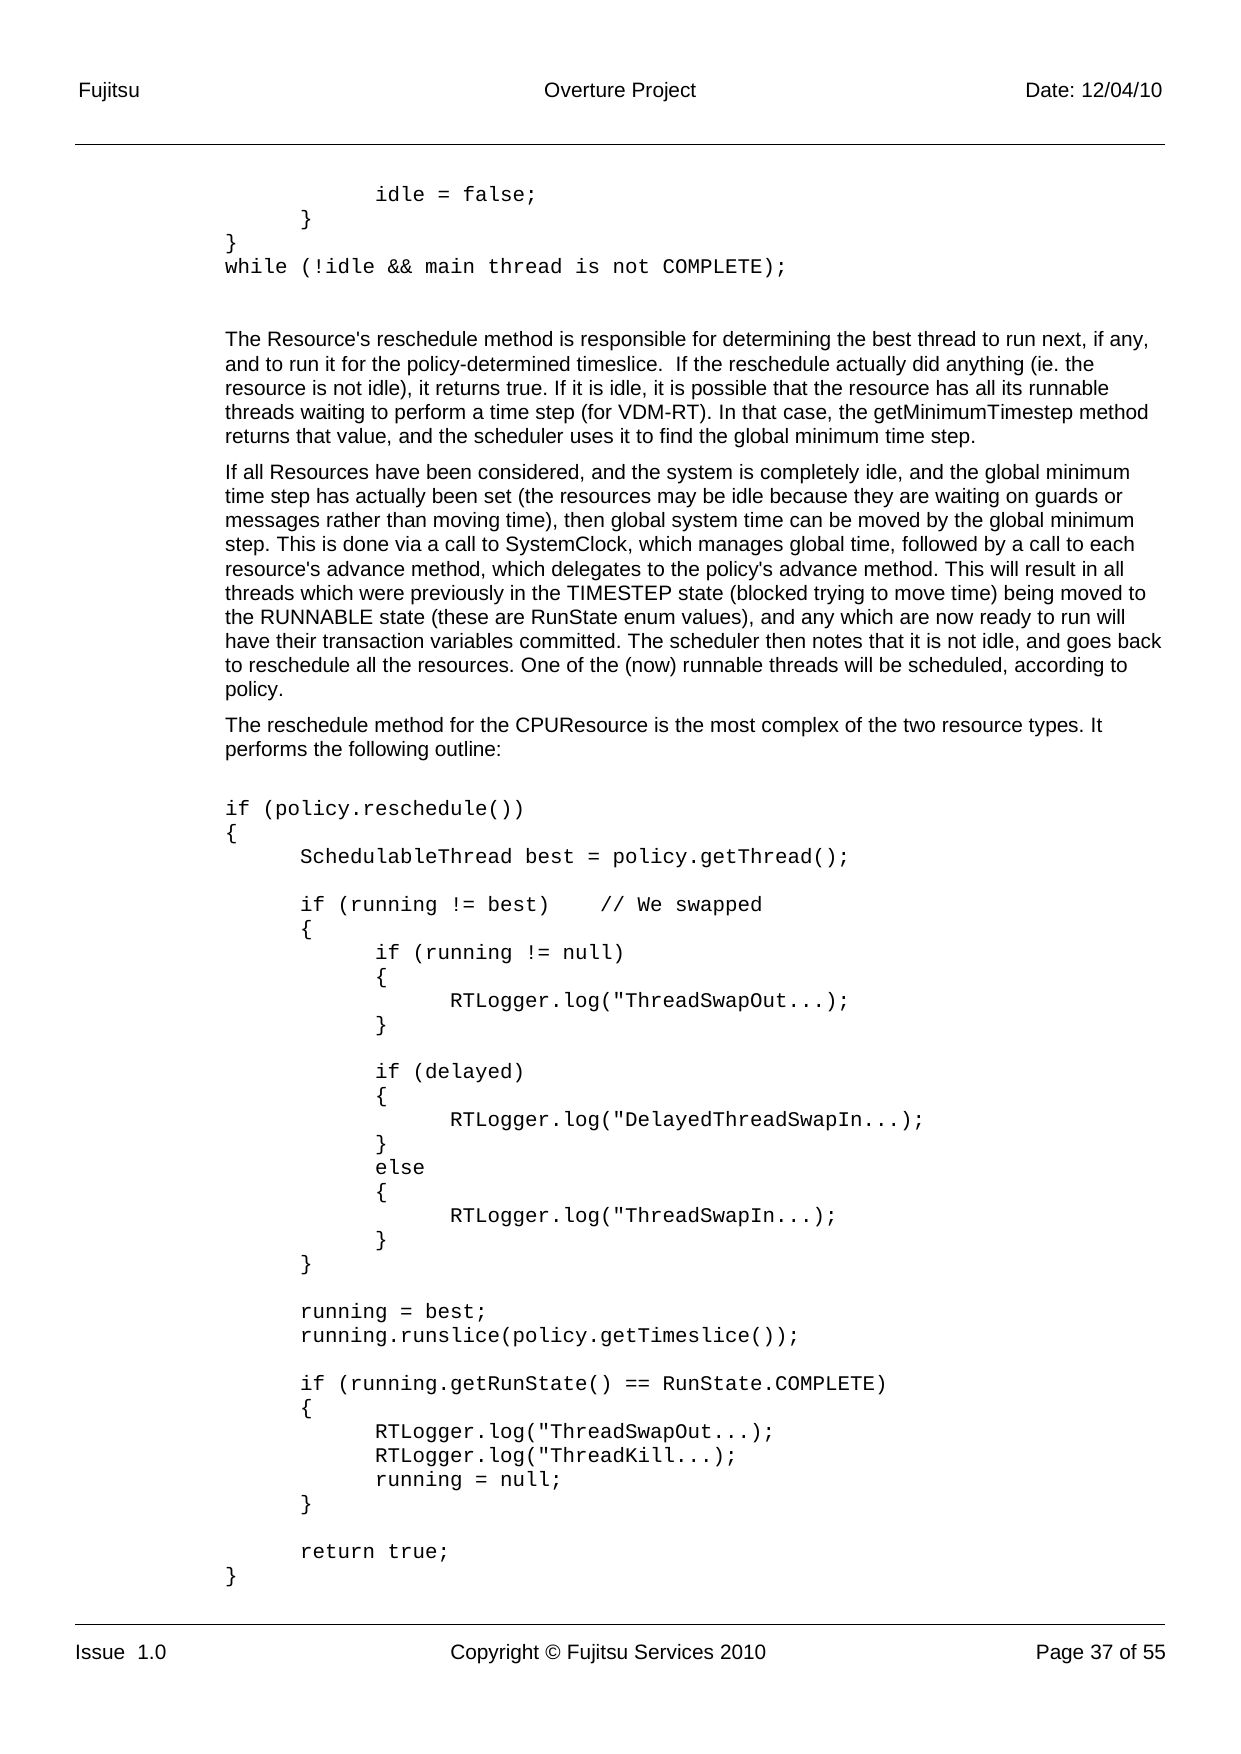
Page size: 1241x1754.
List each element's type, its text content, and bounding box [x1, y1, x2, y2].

text { [225, 966, 1165, 989]
text if (delayed) [225, 1061, 1165, 1085]
text } [225, 232, 1165, 256]
text if (running != best) // We swapped [225, 894, 1165, 918]
text } [225, 1564, 1165, 1588]
text while (!idle && main thread is not COMPLETE); [225, 256, 1165, 279]
text return true; [225, 1541, 1165, 1564]
text RTLogger.log("ThreadSwapIn...); [225, 1205, 1165, 1229]
text If all Resources have been considered, and the system is completely idle, and the global minimum time step has actually been set (the resources may be idle because they are waiting on guards or messages rather than moving time), then global system time can be moved by the global minimum step. This is done via a call to SystemClock, which manages global time, followed by a call to each resource's advance method, which delegates to the policy's advance method. This will result in all threads which were previously in the TIMESTEP state (blocked trying to move time) being moved to the RUNNABLE state (these are RunState enum values), and any which are now ready to run will have their transaction variables committed. The scheduler then notes that it is not idle, and goes back to reschedule all the resources. One of the (now) runnable threads will be scheduled, according to policy. [225, 460, 1165, 701]
text } [225, 1013, 1165, 1037]
text RTLogger.log("ThreadSwapOut...); [225, 989, 1165, 1013]
text else [225, 1157, 1165, 1181]
text running = best; [225, 1301, 1165, 1325]
text { [225, 1085, 1165, 1109]
text if (policy.reschedule()) [225, 798, 1165, 822]
text } [225, 1133, 1165, 1157]
text { [225, 1397, 1165, 1421]
text running = null; [225, 1469, 1165, 1493]
text RTLogger.log("DelayedThreadSwapIn...); [225, 1109, 1165, 1133]
text { [225, 822, 1165, 846]
text The Resource's reschedule method is responsible for determining the best thread to run next, if any, and to run it for the policy-determined timeslice. If the reschedule actually did anything (ie. the resource is not idle), it returns true. If it is idle, it is possible that the resource has all its runnable threads waiting to perform a time step (for VDM-RT). In that case, the getMinimumTimestep method returns that value, and the scheduler uses it to find the global minimum time step. [225, 327, 1165, 448]
text idle = false; [225, 184, 1165, 208]
text if (running.getRunState() == RunState.COMPLETE) [225, 1373, 1165, 1397]
text } [225, 1229, 1165, 1253]
text { [225, 1181, 1165, 1205]
text } [225, 1493, 1165, 1517]
text SchedulableThread best = policy.getThread(); [225, 846, 1165, 870]
text RTLogger.log("ThreadSwapOut...); [225, 1421, 1165, 1445]
text } [225, 208, 1165, 232]
text RTLogger.log("ThreadKill...); [225, 1445, 1165, 1469]
text { [225, 918, 1165, 942]
text running.runslice(policy.getTimeslice()); [225, 1325, 1165, 1349]
text } [225, 1253, 1165, 1277]
text The reschedule method for the CPUResource is the most complex of the two resource types. It performs the following outline: [225, 713, 1165, 761]
text if (running != null) [225, 942, 1165, 966]
